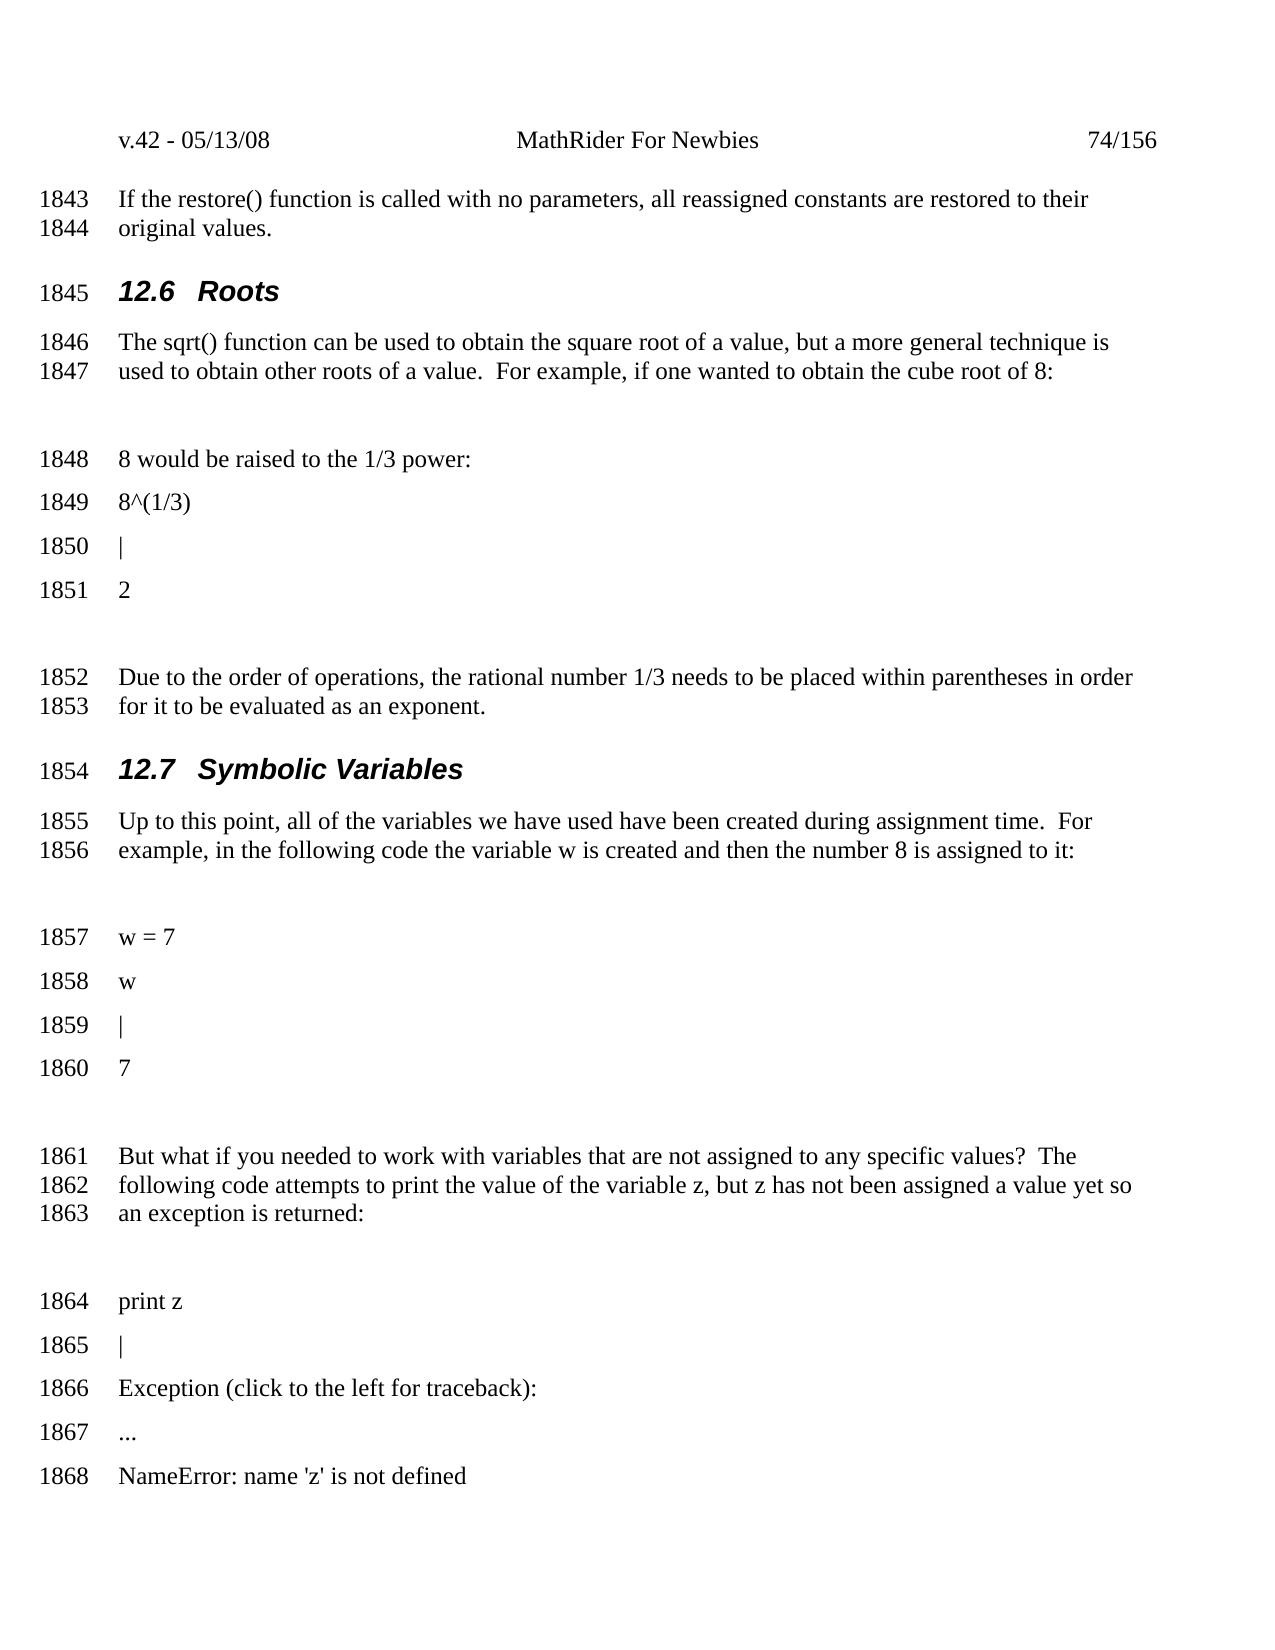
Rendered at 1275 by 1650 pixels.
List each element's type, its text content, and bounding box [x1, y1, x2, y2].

text If the restore() function is called with no parameters, all reassigned constants are restored to their original values. [118, 184, 1157, 241]
subtitle Roots [118, 274, 1157, 307]
text 7 [118, 1053, 1157, 1082]
text The sqrt() function can be used to obtain the square root of a value, but a more general technique is used to obtain other roots of a value. For example, if one wanted to obtain the cube root of 8: [118, 327, 1157, 385]
text | [118, 531, 1157, 560]
text 8^(1/3) [118, 487, 1157, 516]
text 2 [118, 575, 1157, 604]
text Exception (click to the left for traceback): [118, 1373, 1157, 1402]
subtitle Symbolic Variables [118, 752, 1157, 786]
text ... [118, 1417, 1157, 1446]
text | [118, 1330, 1157, 1358]
text Up to this point, all of the variables we have used have been created during assignment time. For example, in the following code the variable w is created and then the number 8 is assigned to it: [118, 806, 1157, 863]
text w = 7 [118, 922, 1157, 951]
text NameError: name 'z' is not defined [118, 1461, 1157, 1490]
text | [118, 1010, 1157, 1038]
text print z [118, 1286, 1157, 1315]
text w [118, 966, 1157, 995]
text Due to the order of operations, the rational number 1/3 needs to be placed within parentheses in order for it to be evaluated as an exponent. [118, 662, 1157, 720]
text 8 would be raised to the 1/3 power: [118, 444, 1157, 472]
text But what if you needed to work with variables that are not assigned to any specific values? The following code attempts to print the value of the variable z, but z has not been assigned a value yet so an exception is returned: [118, 1141, 1157, 1227]
